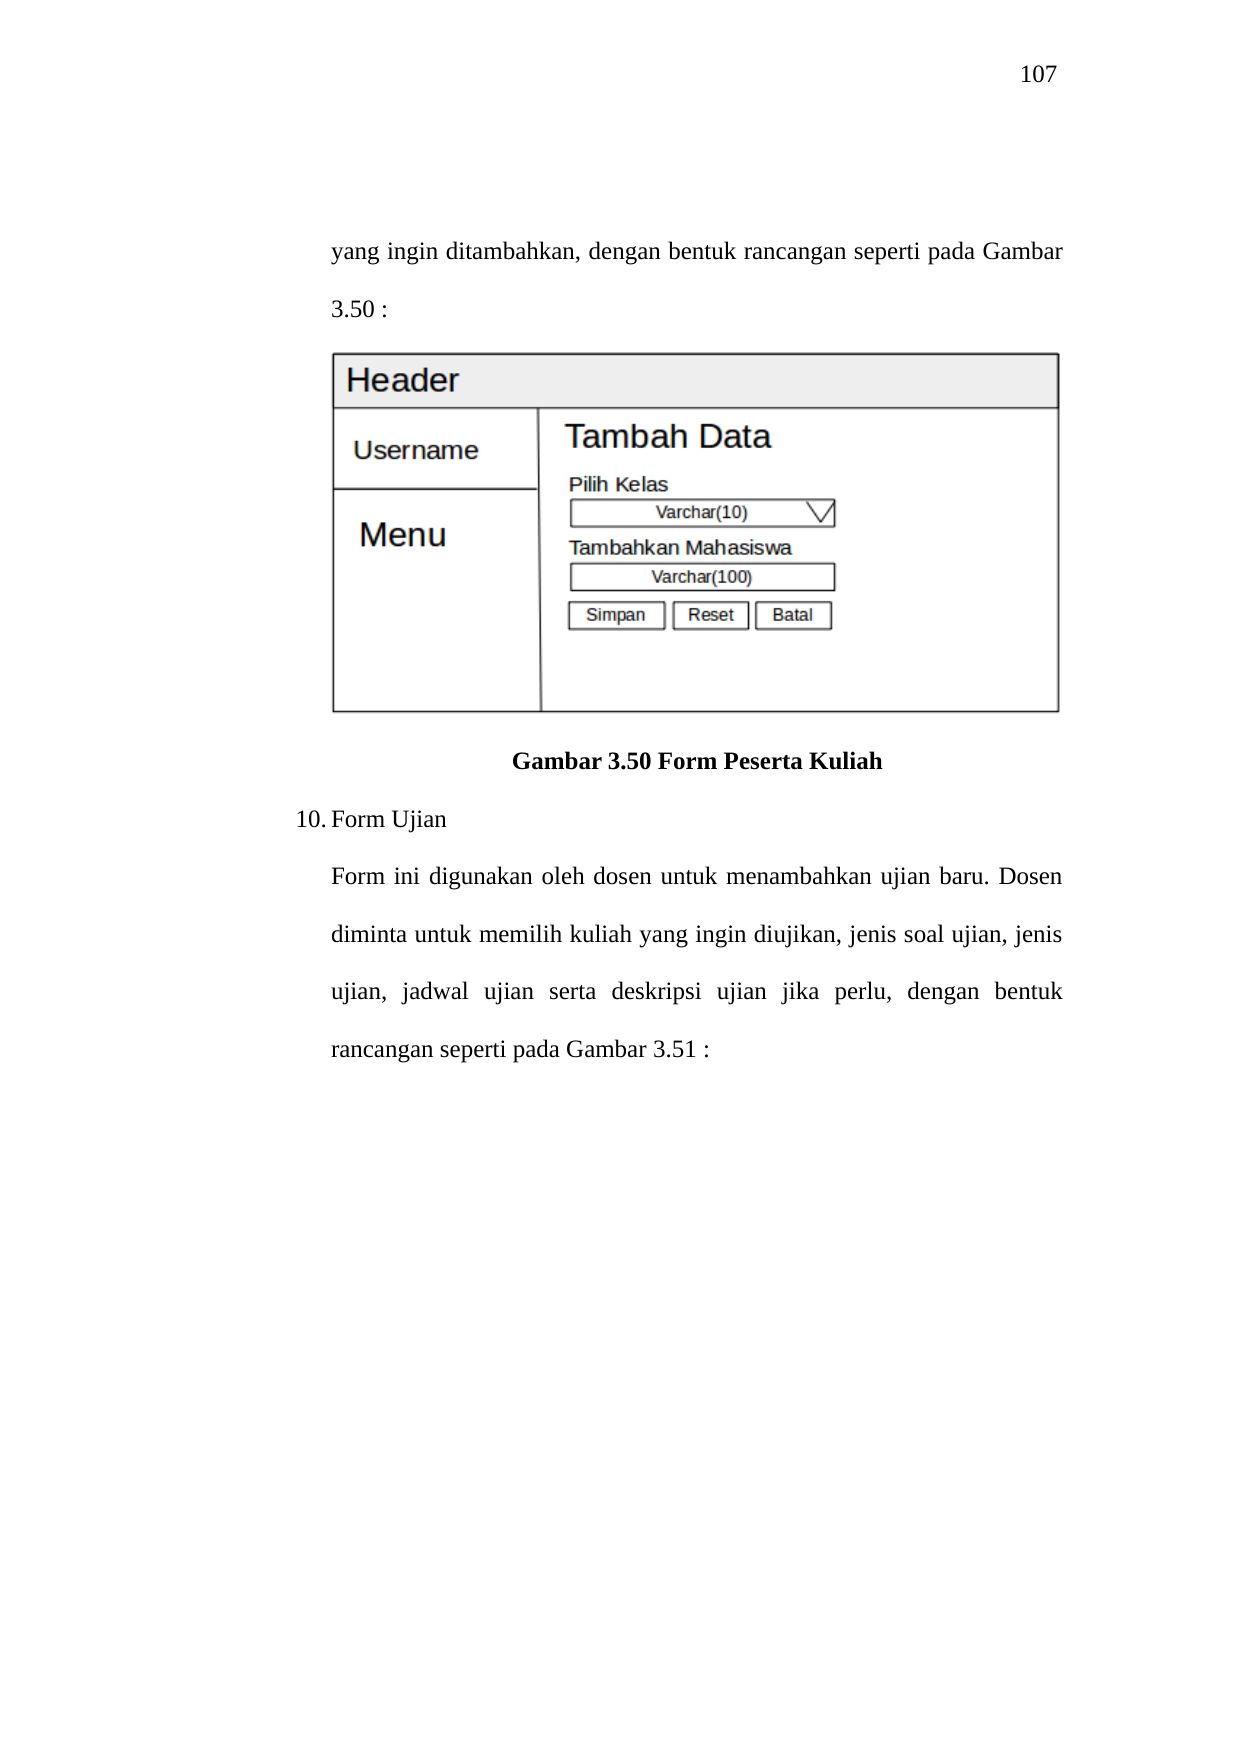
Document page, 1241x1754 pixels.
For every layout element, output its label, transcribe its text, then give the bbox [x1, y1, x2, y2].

list Form ini digunakan oleh dosen untuk menambahkan ujian baru. Dosen diminta untuk memilih kuliah yang ingin diujikan, jenis soal ujian, jenis ujian, jadwal ujian serta deskripsi ujian jika perlu, dengan bentuk rancangan seperti pada Gambar 3.51 : [295, 861, 1063, 1062]
list yang ingin ditambahkan, dengan bentuk rancangan seperti pada Gambar 3.50 : [295, 236, 1063, 322]
picture [331, 351, 1064, 718]
list Gambar 3.50 Form Peserta Kuliah [331, 718, 1063, 775]
list Form Ujian [295, 718, 1063, 832]
